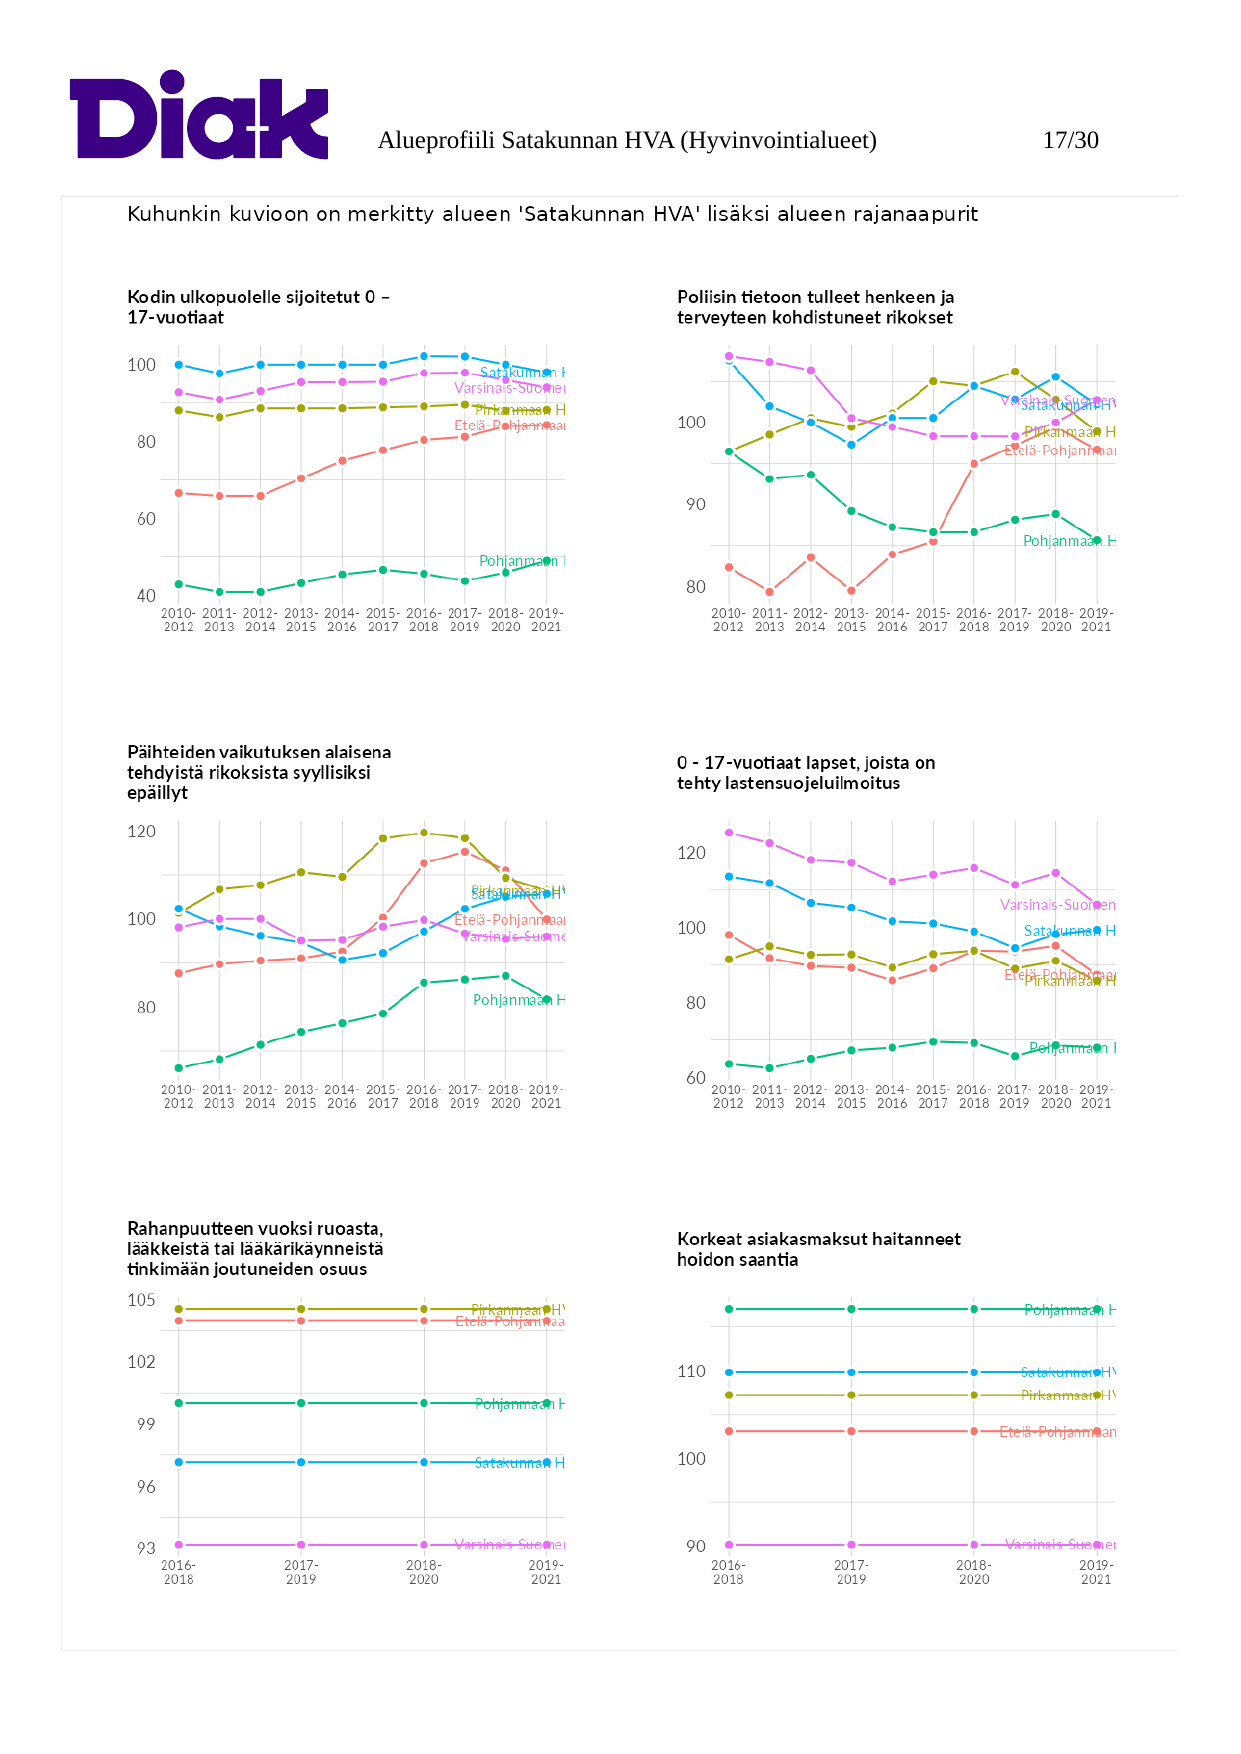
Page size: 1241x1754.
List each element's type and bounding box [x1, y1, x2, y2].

picture [61, 196, 1179, 1651]
